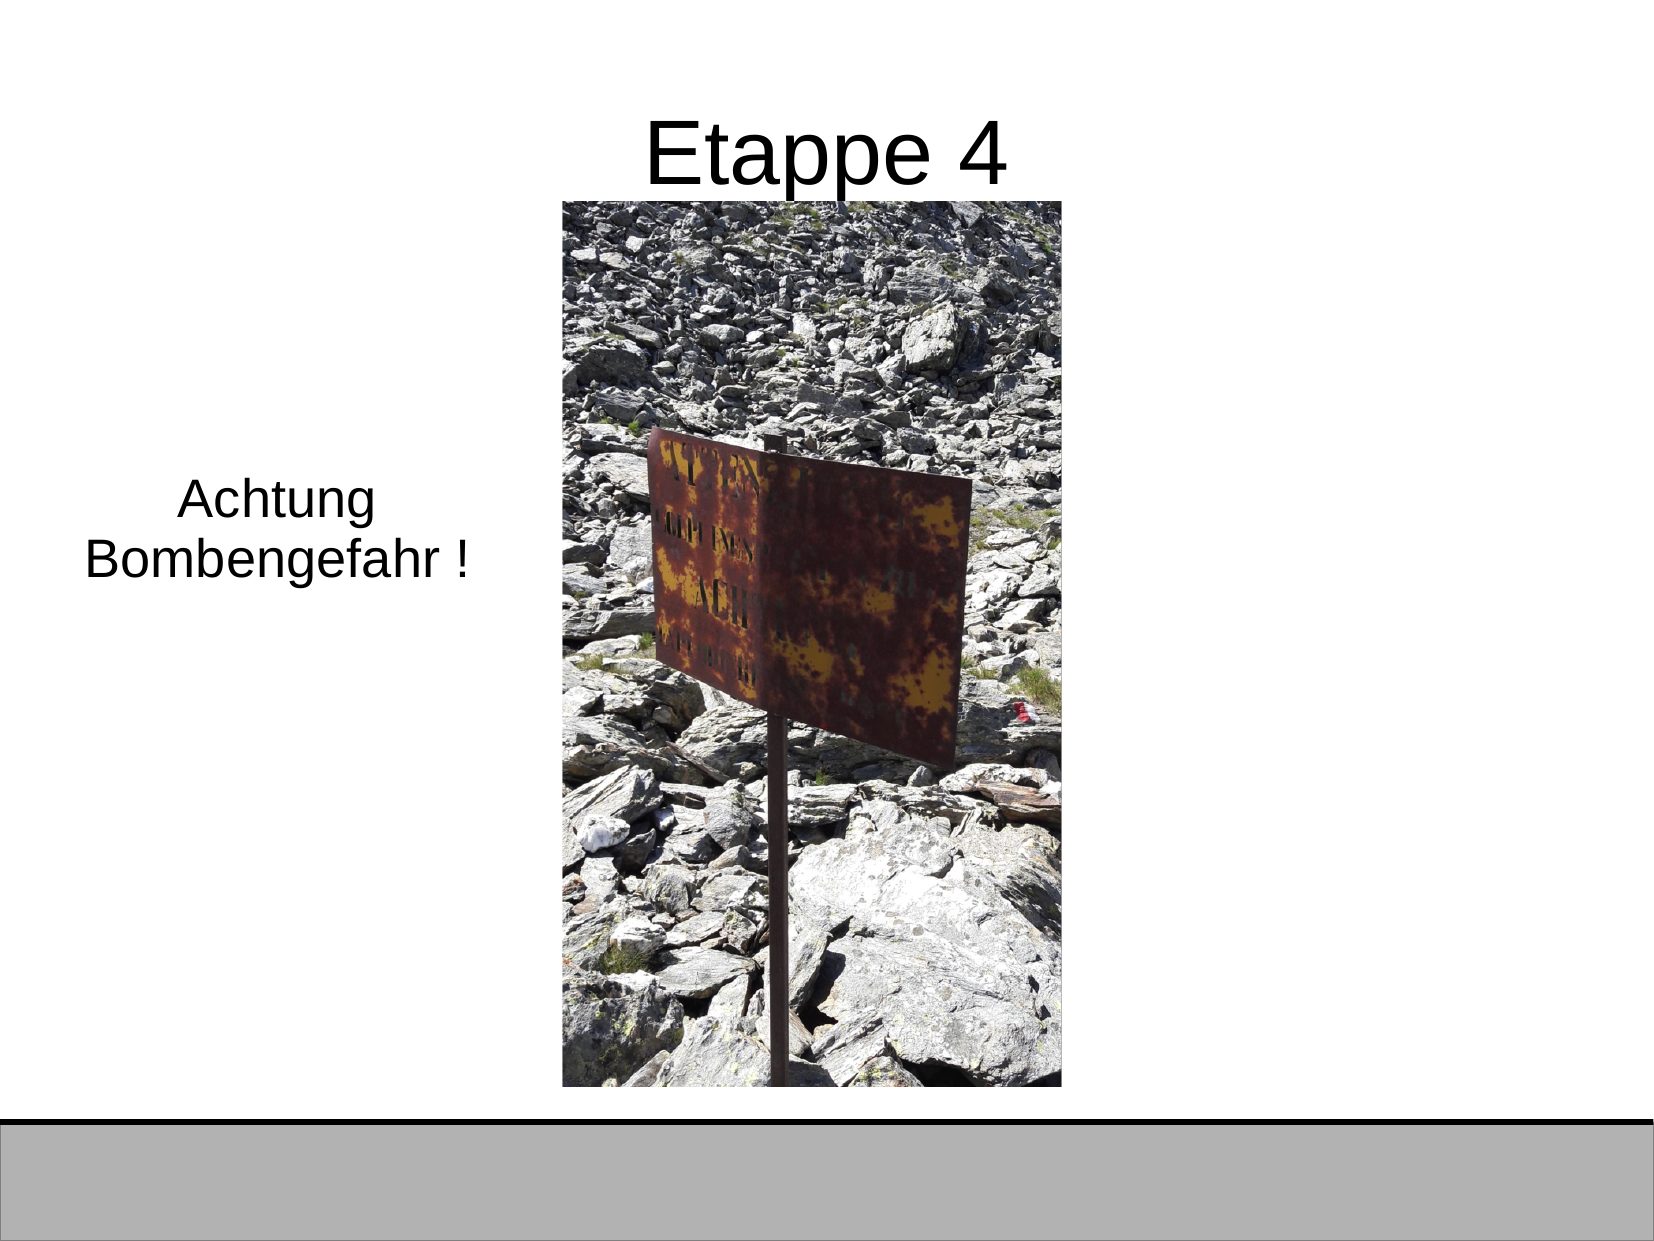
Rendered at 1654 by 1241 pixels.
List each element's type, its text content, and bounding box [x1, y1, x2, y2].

picture [562, 201, 1062, 1087]
title Etappe 4 [82, 49, 1571, 257]
text_box [0, 1125, 1654, 1241]
text_box Achtung Bombengefahr ! [69, 460, 485, 597]
